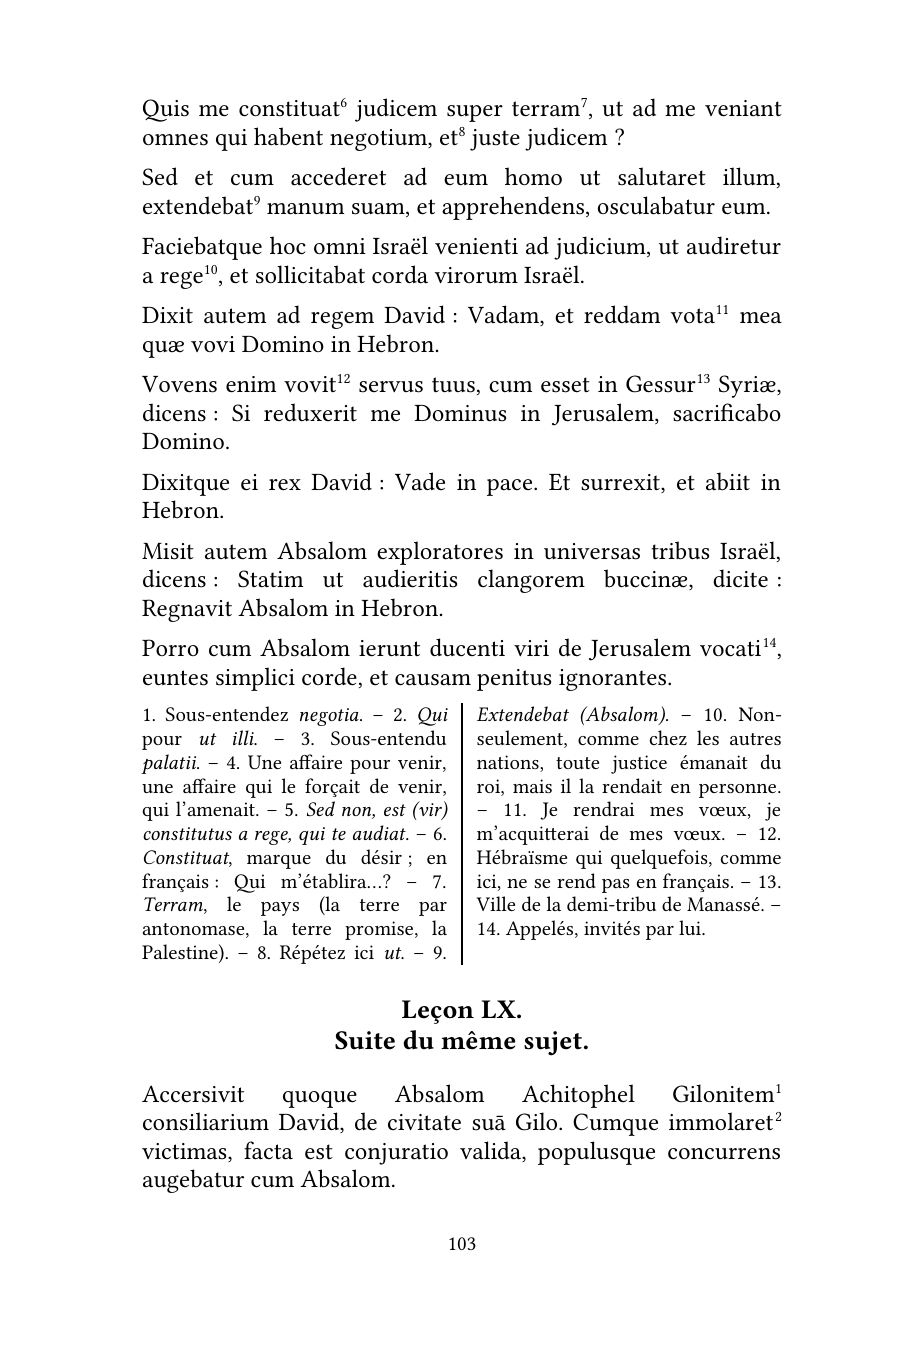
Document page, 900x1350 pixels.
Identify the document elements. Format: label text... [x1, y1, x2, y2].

text Dixitque ei rex David : Vade in pace. Et surrexit, et abiit in Hebron. [142, 468, 782, 525]
text Porro cum Absalom ierunt ducenti viri de Jerusalem vocati14, euntes simplici corde, et causam penitus ignorantes. [142, 634, 782, 691]
text Dixit autem ad regem David : Vadam, et reddam vota11 mea quæ vovi Domino in Hebron. [142, 301, 782, 358]
text Sed et cum accederet ad eum homo ut salutaret illum, extendebat9 manum suam, et apprehendens, osculabatur eum. [142, 163, 782, 221]
text Vovens enim vovit12 servus tuus, cum esset in Gessur13 Syriæ, dicens : Si reduxerit me Dominus in Jerusalem, sacrificabo Domino. [142, 370, 782, 456]
text Accersivit quoque Absalom Achitophel Gilonitem1 consiliarium David, de civitate suā Gilo. Cumque immolaret2 victimas, facta est conjuratio valida, populusque concurrens augebatur cum Absalom. [142, 1079, 782, 1194]
text Misit autem Absalom exploratores in universas tribus Israël, dicens : Statim ut audieritis clangorem buccinæ, dicite : Regnavit Absalom in Hebron. [142, 537, 782, 622]
text Extendebat (Absalom). – 10. Non-seulement, comme chez les autres nations, toute justice émanait du roi, mais il la rendait en personne. – 11. Je rendrai mes vœux, je m’acquitterai de mes vœux. – 12. Hébraïsme qui quelquefois, comme ici, ne se rend pas en français. – 13. Ville de la demi-tribu de Manassé. – 14. Appelés, invités par lui. [476, 703, 782, 941]
text Quis me constituat6 judicem super terram7, ut ad me veniant omnes qui habent negotium, et8 juste judicem ? [142, 94, 782, 152]
text 1. Sous-entendez negotia. – 2. Qui pour ut illi. – 3. Sous-entendu palatii. – 4. Une affaire pour venir, une affaire qui le forçait de venir, qui l’amenait. – 5. Sed non, est (vir) constitutus a rege, qui te audiat. – 6. Constituat, marque du désir ; en français : Qui m’établira…? – 7. Terram, le pays (la terre par antonomase, la terre promise, la Palestine). – 8. Répétez ici ut. – 9. [142, 703, 447, 964]
text Leçon LX. Suite du même sujet. [142, 994, 782, 1056]
text Faciebatque hoc omni Israël venienti ad judicium, ut audiretur a rege10, et sollicitabat corda virorum Israël. [142, 232, 782, 289]
